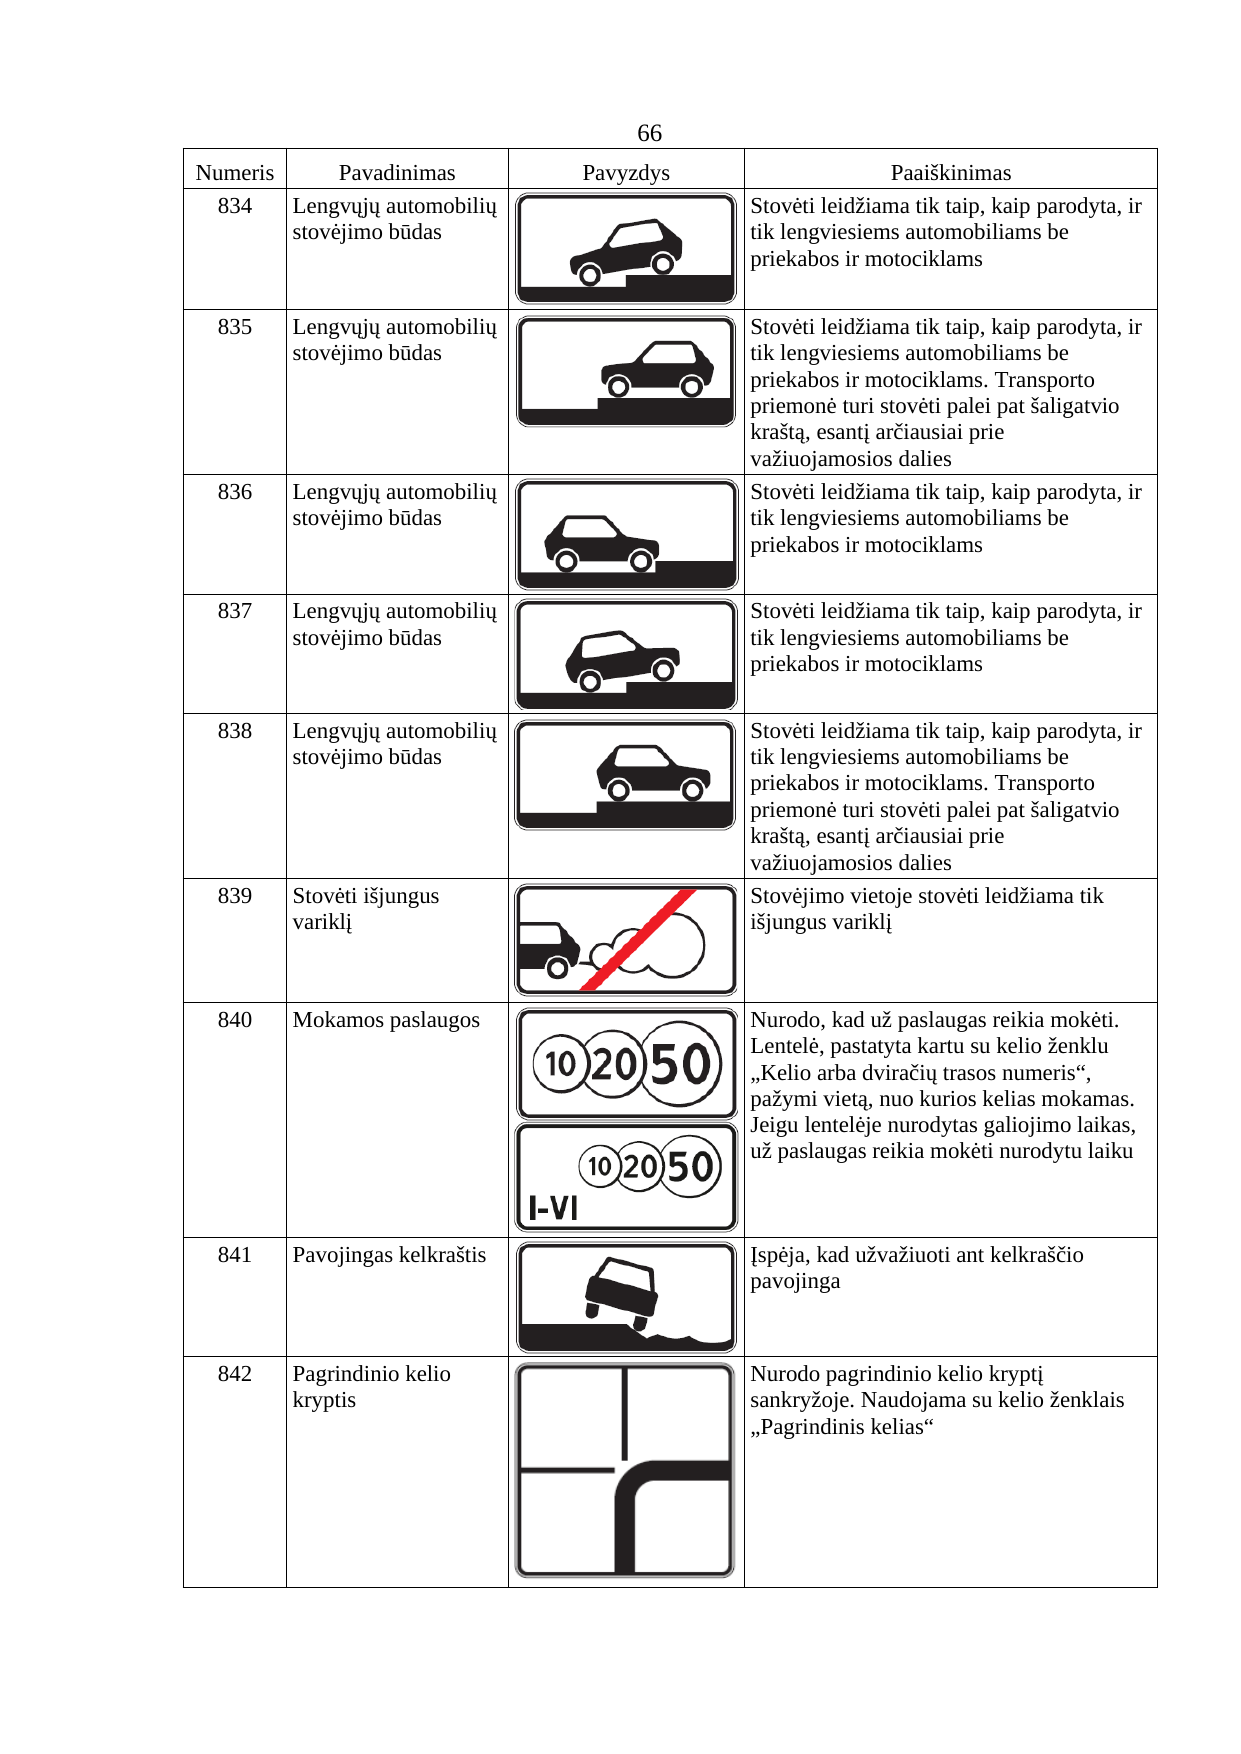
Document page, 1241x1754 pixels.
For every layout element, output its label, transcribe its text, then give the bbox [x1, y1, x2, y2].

table_cell Nurodo, kad už paslaugas reikia mokėti. Lentelė, pastatyta kartu su kelio ženklu „Kelio arba dviračių trasos numeris“, pažymi vietą, nuo kurios kelias mokamas. Jeigu lentelėje nurodytas galiojimo laikas, už paslaugas reikia mokėti nurodytu laiku [745, 1003, 1157, 1237]
table_header Pavadinimas [287, 149, 508, 188]
table_cell Lengvųjų automobilių stovėjimo būdas [287, 475, 508, 593]
table_cell Stovėti leidžiama tik taip, kaip parodyta, ir tik lengviesiems automobiliams be priekabos ir motociklams [745, 189, 1157, 309]
table_cell 840 [184, 1003, 286, 1237]
table_cell 837 [184, 595, 286, 713]
table_cell 838 [184, 714, 286, 878]
table_cell [509, 475, 744, 593]
table_cell Stovėti leidžiama tik taip, kaip parodyta, ir tik lengviesiems automobiliams be priekabos ir motociklams. Transporto priemonė turi stovėti palei pat šaligatvio kraštą, esantį arčiausiai prie važiuojamosios dalies [745, 714, 1157, 878]
table_cell [509, 595, 744, 713]
table_cell Pavojingas kelkraštis [287, 1238, 508, 1356]
table_cell [509, 1003, 744, 1237]
table_cell [509, 1238, 744, 1356]
table_cell Mokamos paslaugos [287, 1003, 508, 1237]
table_cell [509, 879, 744, 1002]
table_cell Lengvųjų automobilių stovėjimo būdas [287, 714, 508, 878]
table_cell Pagrindinio kelio kryptis [287, 1357, 508, 1587]
table_header Pavyzdys [509, 149, 744, 188]
table_cell Stovėti leidžiama tik taip, kaip parodyta, ir tik lengviesiems automobiliams be priekabos ir motociklams. Transporto priemonė turi stovėti palei pat šaligatvio kraštą, esantį arčiausiai prie važiuojamosios dalies [745, 310, 1157, 474]
table_cell 834 [184, 189, 286, 309]
table_cell [509, 714, 744, 878]
table_header Paaiškinimas [745, 149, 1157, 188]
table_cell [509, 1357, 744, 1587]
table_cell Stovėti leidžiama tik taip, kaip parodyta, ir tik lengviesiems automobiliams be priekabos ir motociklams [745, 475, 1157, 593]
table_cell 835 [184, 310, 286, 474]
table_cell 836 [184, 475, 286, 593]
table_cell Įspėja, kad užvažiuoti ant kelkraščio pavojinga [745, 1238, 1157, 1356]
table_cell 842 [184, 1357, 286, 1587]
table_cell Lengvųjų automobilių stovėjimo būdas [287, 310, 508, 474]
table_cell Stovėti išjungus variklį [287, 879, 508, 1002]
table_cell Stovėti leidžiama tik taip, kaip parodyta, ir tik lengviesiems automobiliams be priekabos ir motociklams [745, 595, 1157, 713]
table_header Numeris [184, 149, 286, 188]
table_cell Lengvųjų automobilių stovėjimo būdas [287, 595, 508, 713]
table_cell [509, 189, 744, 309]
table_cell Stovėjimo vietoje stovėti leidžiama tik išjungus variklį [745, 879, 1157, 1002]
table_cell [509, 310, 744, 474]
table_cell 839 [184, 879, 286, 1002]
table_cell 841 [184, 1238, 286, 1356]
table_cell Nurodo pagrindinio kelio kryptį sankryžoje. Naudojama su kelio ženklais „Pagrindinis kelias“ [745, 1357, 1157, 1587]
table_cell Lengvųjų automobilių stovėjimo būdas [287, 189, 508, 309]
